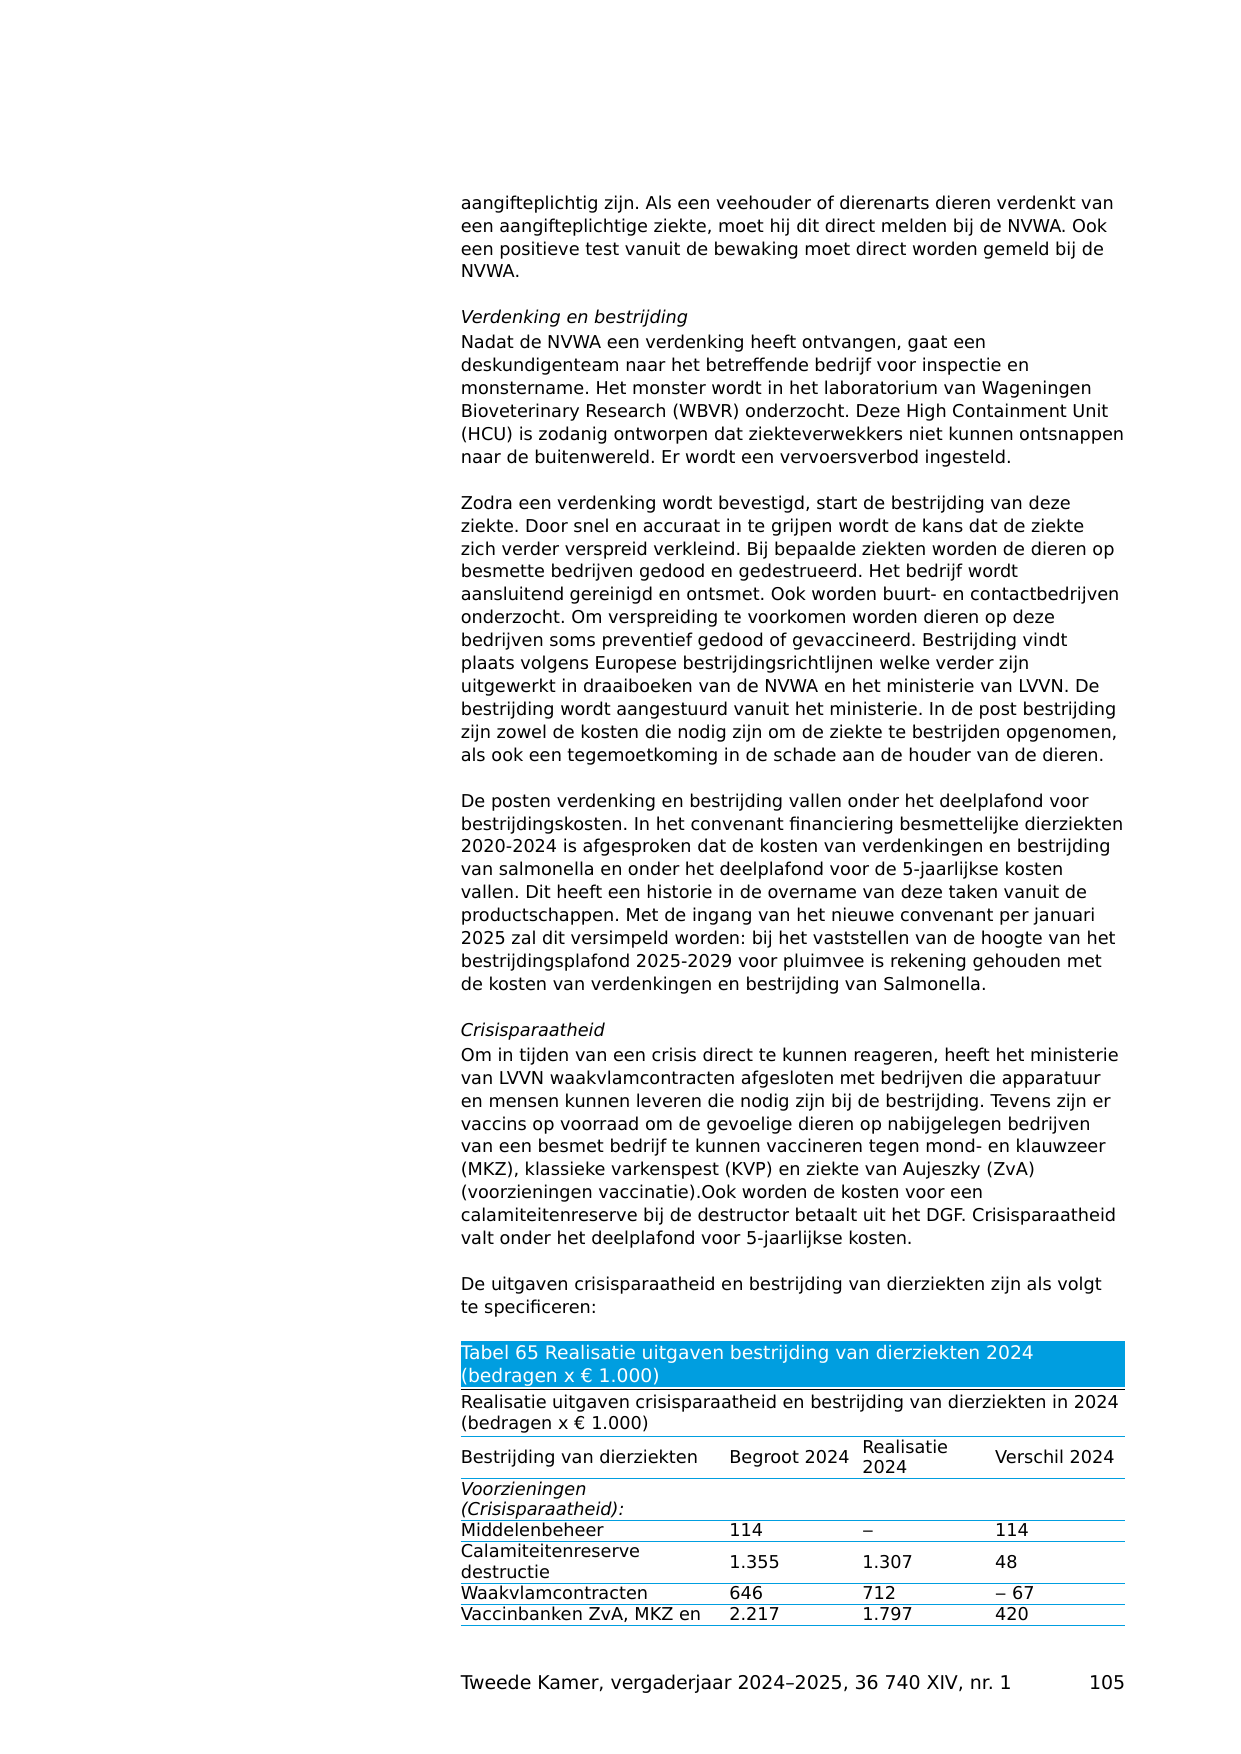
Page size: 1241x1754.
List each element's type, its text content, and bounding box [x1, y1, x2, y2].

table_cell Middelenbeheer [461, 1521, 726, 1541]
text Crisisparaatheid [461, 1018, 1125, 1041]
table_cell Verschil 2024 [992, 1437, 1125, 1478]
table_cell Bestrijding van dierziekten [461, 1437, 726, 1478]
table_cell Voorzieningen (Crisisparaatheid): [461, 1479, 726, 1520]
table_cell 114 [726, 1521, 859, 1541]
table_cell 48 [992, 1542, 1125, 1583]
table_cell [859, 1479, 992, 1520]
text Zodra een verdenking wordt bevestigd, start de bestrijding van deze ziekte. Door snel en accuraat in te grijpen wordt de kans dat de ziekte zich verder verspreid verkleind. Bij bepaalde ziekten worden de dieren op besmette bedrijven gedood en gedestrueerd. Het bedrijf wordt aansluitend gereinigd en ontsmet. Ook worden buurt- en contactbedrijven onderzocht. Om verspreiding te voorkomen worden dieren op deze bedrijven soms preventief gedood of gevaccineerd. Bestrijding vindt plaats volgens Europese bestrijdingsrichtlijnen welke verder zijn uitgewerkt in draaiboeken van de NVWA en het ministerie van LVVN. De bestrijding wordt aangestuurd vanuit het ministerie. In de post bestrijding zijn zowel de kosten die nodig zijn om de ziekte te bestrijden opgenomen, als ook een tegemoetkoming in de schade aan de houder van de dieren. [461, 491, 1125, 766]
table_cell Waakvlamcontracten [461, 1584, 726, 1604]
table_cell Begroot 2024 [726, 1437, 859, 1478]
table_cell 1.307 [859, 1542, 992, 1583]
table_cell Calamiteitenreserve destructie [461, 1542, 726, 1583]
text Om in tijden van een crisis direct te kunnen reageren, heeft het ministerie van LVVN waakvlamcontracten afgesloten met bedrijven die apparatuur en mensen kunnen leveren die nodig zijn bij de bestrijding. Tevens zijn er vaccins op voorraad om de gevoelige dieren op nabijgelegen bedrijven van een besmet bedrijf te kunnen vaccineren tegen mond- en klauwzeer (MKZ), klassieke varkenspest (KVP) en ziekte van Aujeszky (ZvA) (voorzieningen vaccinatie).Ook worden de kosten voor een calamiteitenreserve bij de destructor betaalt uit het DGF. Crisisparaatheid valt onder het deelplafond voor 5-jaarlijkse kosten. [461, 1043, 1125, 1249]
table_cell Realisatie uitgaven crisisparaatheid en bestrijding van dierziekten in 2024 (bedragen x € 1.000) [461, 1390, 1125, 1436]
table_cell ‒ 67 [992, 1584, 1125, 1604]
text Nadat de NVWA een verdenking heeft ontvangen, gaat een deskundigenteam naar het betreffende bedrijf voor inspectie en monstername. Het monster wordt in het laboratorium van Wageningen Bioveterinary Research (WBVR) onderzocht. Deze High Containment Unit (HCU) is zodanig ontworpen dat ziekteverwekkers niet kunnen ontsnappen naar de buitenwereld. Er wordt een vervoersverbod ingesteld. [461, 330, 1125, 468]
table_cell 1.797 [859, 1605, 992, 1625]
table_cell 712 [859, 1584, 992, 1604]
table_cell [726, 1479, 859, 1520]
text De uitgaven crisisparaatheid en bestrijding van dierziekten zijn als volgt te specificeren: [461, 1272, 1125, 1318]
table_cell [992, 1479, 1125, 1520]
table_cell 646 [726, 1584, 859, 1604]
table_cell 420 [992, 1605, 1125, 1625]
table_cell 2.217 [726, 1605, 859, 1625]
table_cell Realisatie 2024 [859, 1437, 992, 1478]
text Verdenking en bestrijding [461, 305, 1125, 328]
table_cell Vaccinbanken ZvA, MKZ en [461, 1605, 726, 1625]
table_cell 1.355 [726, 1542, 859, 1583]
table_cell 114 [992, 1521, 1125, 1541]
text De posten verdenking en bestrijding vallen onder het deelplafond voor bestrijdingskosten. In het convenant financiering besmettelijke dierziekten 2020-2024 is afgesproken dat de kosten van verdenkingen en bestrijding van salmonella en onder het deelplafond voor de 5-jaarlijkse kosten vallen. Dit heeft een historie in de overname van deze taken vanuit de productschappen. Met de ingang van het nieuwe convenant per januari 2025 zal dit versimpeld worden: bij het vaststellen van de hoogte van het bestrijdingsplafond 2025-2029 voor pluimvee is rekening gehouden met de kosten van verdenkingen en bestrijding van Salmonella. [461, 789, 1125, 995]
table_cell ‒ [859, 1521, 992, 1541]
text aangifteplichtig zijn. Als een veehouder of dierenarts dieren verdenkt van een aangifteplichtige ziekte, moet hij dit direct melden bij de NVWA. Ook een positieve test vanuit de bewaking moet direct worden gemeld bij de NVWA. [461, 191, 1125, 282]
